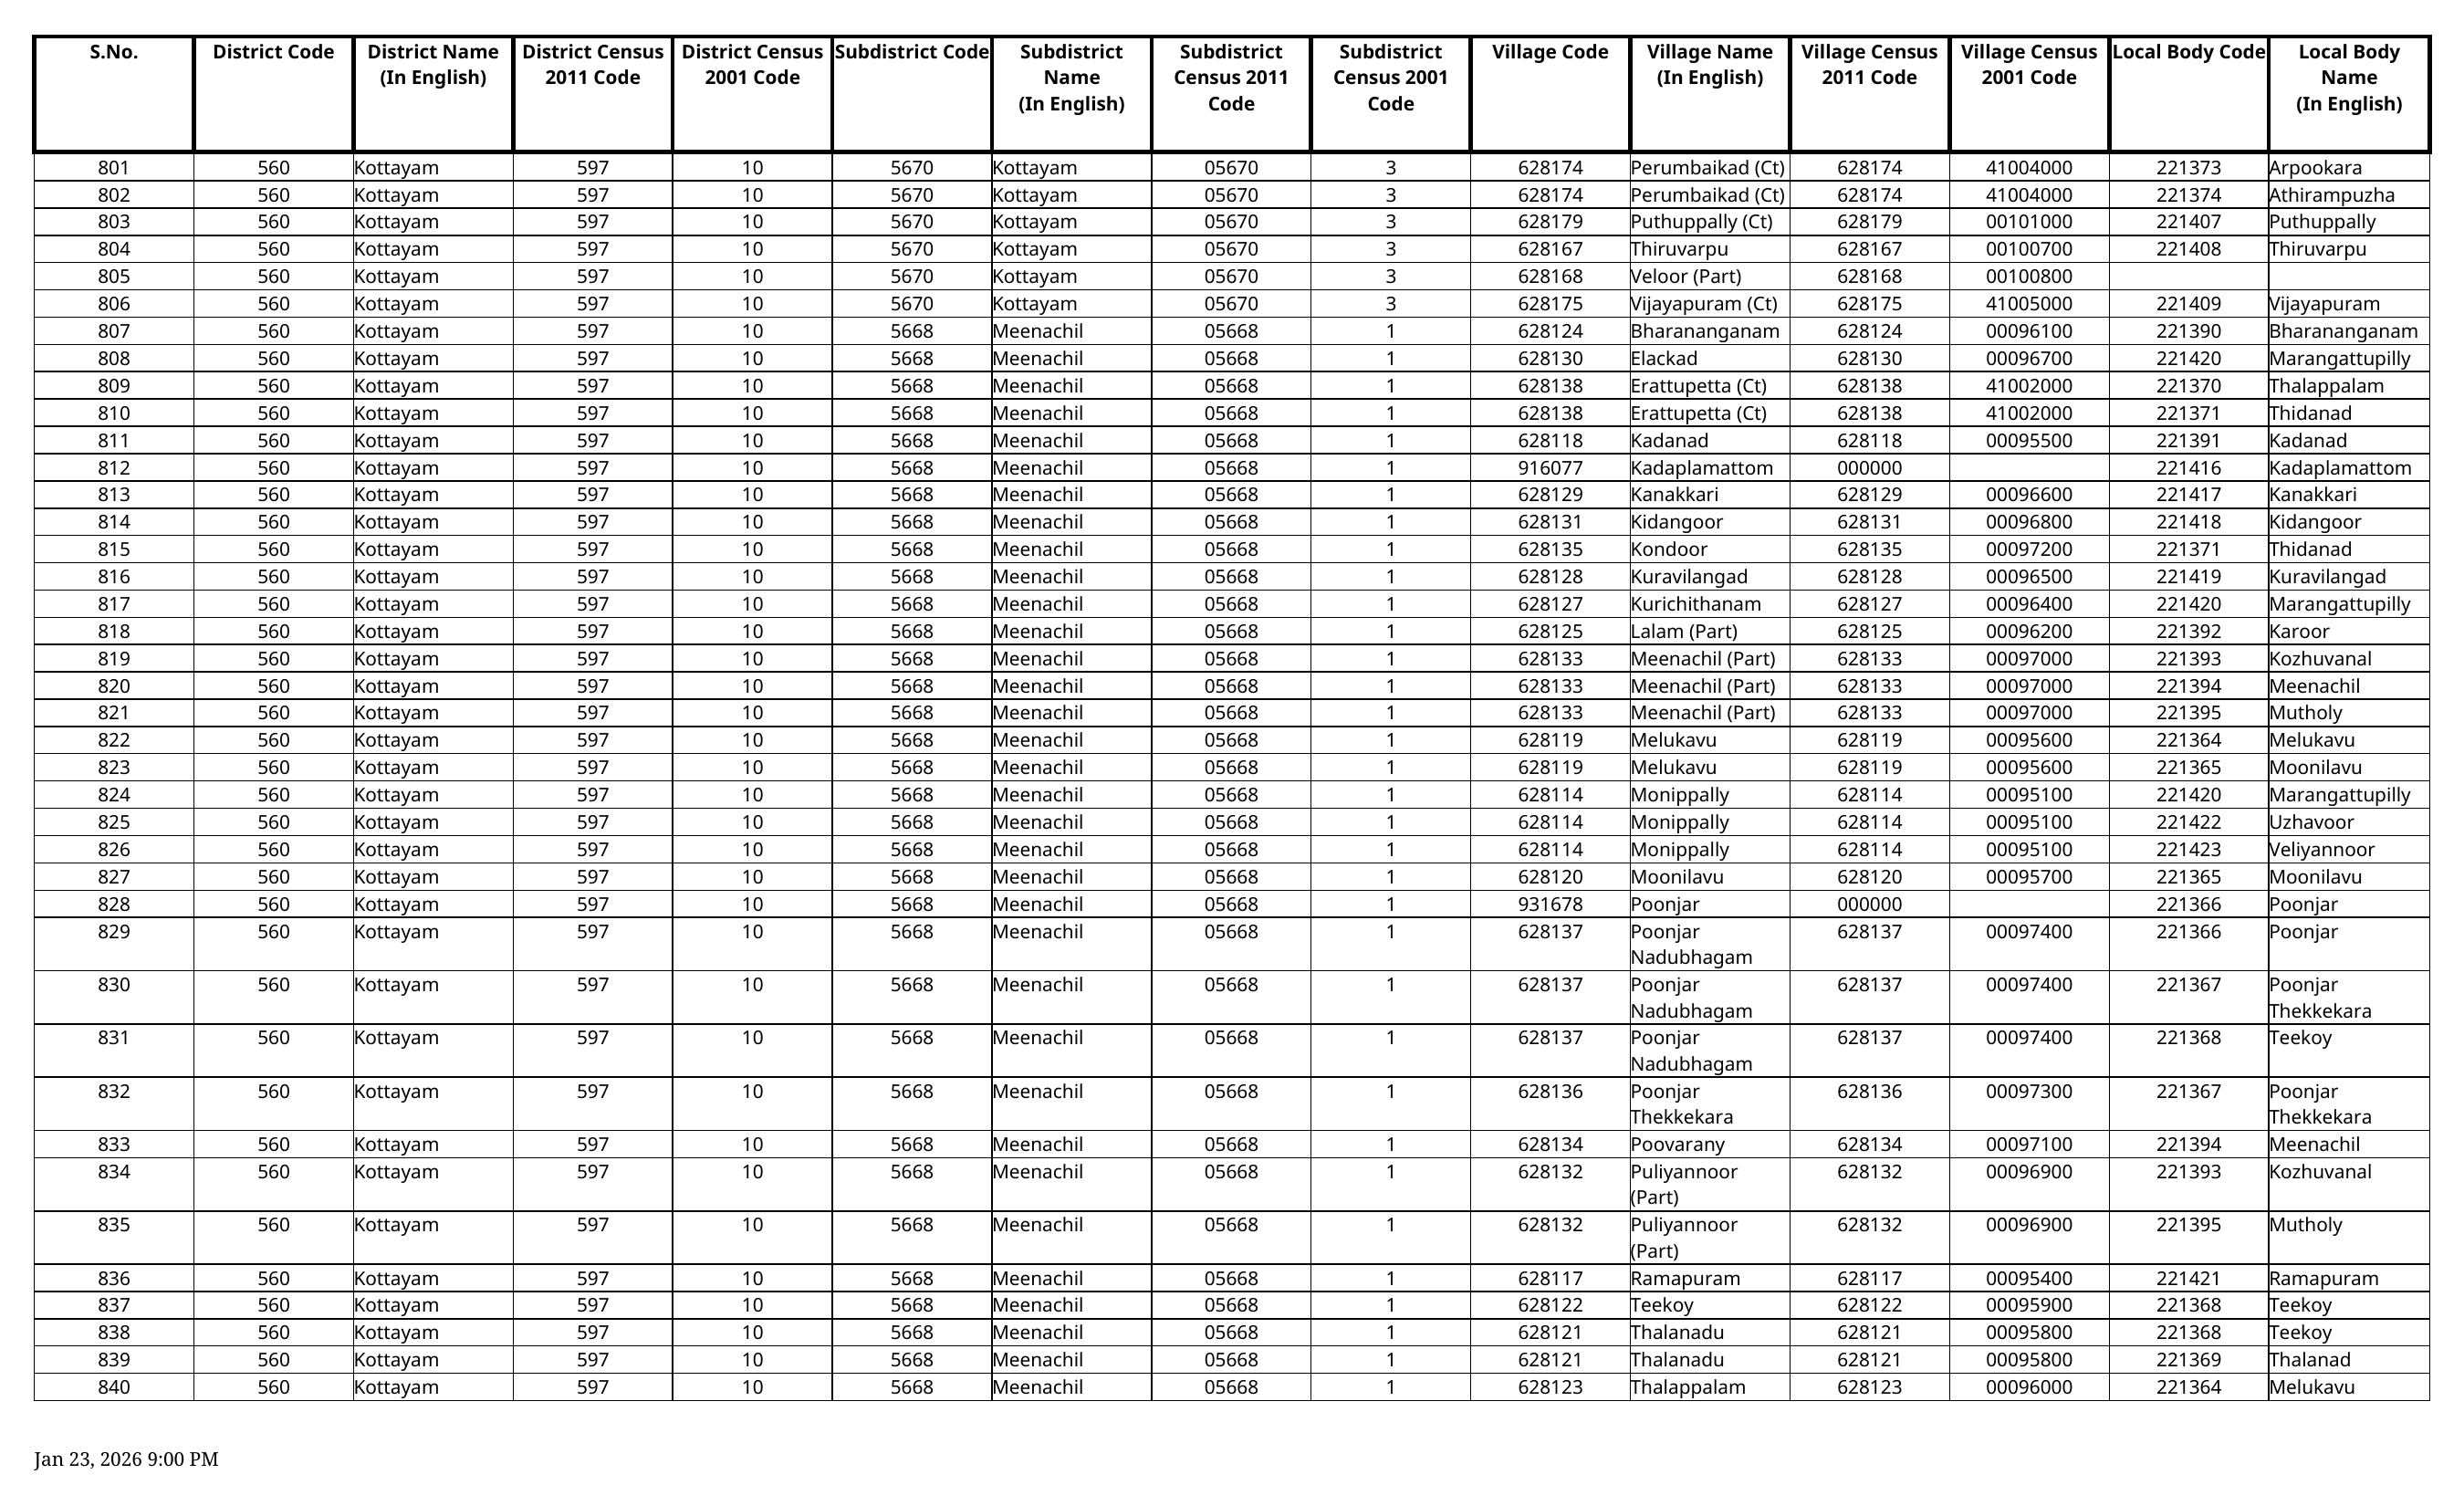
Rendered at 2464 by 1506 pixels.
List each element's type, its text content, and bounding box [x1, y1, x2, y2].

table_cell 560 [194, 509, 353, 535]
table_cell Meenachil [993, 891, 1151, 916]
table_header Subdistrict Census 2001 Code [1313, 38, 1468, 150]
table_cell 00097200 [1950, 536, 2109, 562]
table_header 818 [35, 618, 193, 643]
table_cell 05668 [1153, 318, 1310, 344]
table_cell 628124 [1791, 318, 1949, 344]
table_cell 10 [673, 1078, 831, 1130]
table_cell Kozhuvanal [2270, 645, 2429, 671]
table_header 810 [35, 400, 193, 425]
table_cell 5668 [833, 427, 991, 453]
table_cell 560 [194, 372, 353, 398]
table_cell 05668 [1153, 809, 1310, 835]
table_cell 560 [194, 1292, 353, 1318]
table_cell 597 [514, 809, 672, 835]
table_cell 05668 [1153, 1078, 1310, 1130]
table_cell 10 [673, 781, 831, 808]
table_cell 597 [514, 1078, 672, 1130]
table_cell Meenachil (Part) [1631, 645, 1790, 671]
table_header Subdistrict Name (In English) [994, 38, 1150, 150]
table_header 840 [35, 1374, 193, 1400]
table_cell 628121 [1791, 1320, 1949, 1345]
table_cell Kottayam [354, 236, 513, 262]
table_cell 628174 [1791, 182, 1949, 207]
table_cell [2110, 263, 2268, 289]
table_cell Kottayam [354, 1025, 513, 1076]
table_cell Kottayam [354, 154, 513, 180]
table_header 808 [35, 345, 193, 371]
table_cell 05668 [1153, 372, 1310, 398]
table_cell 628125 [1471, 618, 1630, 643]
table_cell Poonjar [2270, 918, 2429, 970]
table_cell 00095800 [1950, 1346, 2109, 1373]
table_cell Veloor (Part) [1631, 263, 1790, 289]
table_cell 628119 [1471, 727, 1630, 753]
table_header 823 [35, 754, 193, 780]
table_header District Census 2011 Code [516, 38, 671, 150]
table_cell Meenachil [993, 700, 1151, 726]
table_cell 221390 [2110, 318, 2268, 344]
table_cell 628129 [1471, 482, 1630, 507]
table_cell 597 [514, 727, 672, 753]
table_cell 00096200 [1950, 618, 2109, 643]
table_cell Meenachil [993, 836, 1151, 862]
table_cell Poonjar Nadubhagam [1631, 971, 1790, 1023]
table_cell 05670 [1153, 290, 1310, 317]
table_header 815 [35, 536, 193, 562]
table_cell 10 [673, 236, 831, 262]
table_cell 597 [514, 700, 672, 726]
table_cell 221417 [2110, 482, 2268, 507]
table_cell 560 [194, 345, 353, 371]
table_cell 1 [1311, 618, 1470, 643]
table_cell 221367 [2110, 1078, 2268, 1130]
table_cell Kottayam [354, 781, 513, 808]
table_cell 221364 [2110, 1374, 2268, 1400]
table_cell 00095800 [1950, 1320, 2109, 1345]
table_cell 560 [194, 1265, 353, 1291]
table_cell 00095100 [1950, 781, 2109, 808]
table_cell 628124 [1471, 318, 1630, 344]
table_cell Kadanad [2270, 427, 2429, 453]
table_cell 05668 [1153, 1320, 1310, 1345]
table_cell Meenachil [993, 1212, 1151, 1263]
table_cell 628114 [1791, 781, 1949, 808]
table_cell Karoor [2270, 618, 2429, 643]
table_cell 10 [673, 809, 831, 835]
table_cell 628135 [1791, 536, 1949, 562]
table_cell Kottayam [354, 372, 513, 398]
table_cell Meenachil [993, 1374, 1151, 1400]
table_cell 221419 [2110, 563, 2268, 590]
table_cell 628131 [1791, 509, 1949, 535]
table_cell 5668 [833, 645, 991, 671]
table_cell Kottayam [354, 971, 513, 1023]
table_cell 221368 [2110, 1320, 2268, 1345]
table_header District Code [196, 38, 351, 150]
table_cell Kottayam [354, 754, 513, 780]
table_cell 628133 [1791, 673, 1949, 698]
table_cell 05668 [1153, 700, 1310, 726]
table_cell 597 [514, 236, 672, 262]
table_cell 00096100 [1950, 318, 2109, 344]
table_cell Ramapuram [1631, 1265, 1790, 1291]
table_cell 628130 [1791, 345, 1949, 371]
table_cell 221420 [2110, 591, 2268, 617]
table_cell 5670 [833, 209, 991, 235]
table_cell Vijayapuram [2270, 290, 2429, 317]
table_cell 597 [514, 509, 672, 535]
table_cell 628134 [1471, 1131, 1630, 1157]
table_cell 597 [514, 345, 672, 371]
table_cell Kanakkari [1631, 482, 1790, 507]
table_header 837 [35, 1292, 193, 1318]
table_cell 5668 [833, 618, 991, 643]
table_cell 41002000 [1950, 372, 2109, 398]
table_cell 597 [514, 563, 672, 590]
table_cell Kottayam [993, 290, 1151, 317]
table_cell 1 [1311, 400, 1470, 425]
table_cell 10 [673, 154, 831, 180]
table_cell 628132 [1471, 1158, 1630, 1210]
table_cell 1 [1311, 563, 1470, 590]
table_header 830 [35, 971, 193, 998]
table_cell 05670 [1153, 182, 1310, 207]
table_cell 628179 [1471, 209, 1630, 235]
table_cell Kottayam [993, 209, 1151, 235]
table_cell 10 [673, 891, 831, 916]
table_cell 5668 [833, 1025, 991, 1076]
table_cell 221408 [2110, 236, 2268, 262]
table_cell 05668 [1153, 781, 1310, 808]
table_cell Marangattupilly [2270, 781, 2429, 808]
table_cell 10 [673, 673, 831, 698]
table_cell Arpookara [2270, 154, 2429, 180]
table_cell [1950, 891, 2109, 916]
table_cell Monippally [1631, 781, 1790, 808]
table_cell 628174 [1471, 154, 1630, 180]
table_cell 5668 [833, 509, 991, 535]
table_header Local Body Name (In English) [2271, 38, 2427, 150]
table_cell Perumbaikad (Ct) [1631, 154, 1790, 180]
table_cell 221366 [2110, 891, 2268, 916]
table_cell 05668 [1153, 1374, 1310, 1400]
table_cell 628137 [1791, 1025, 1949, 1076]
table_cell 10 [673, 1320, 831, 1345]
table_cell 597 [514, 891, 672, 916]
table_cell 221422 [2110, 809, 2268, 835]
table_cell 628137 [1471, 1025, 1630, 1076]
table_cell 221366 [2110, 918, 2268, 970]
table_cell Kottayam [354, 1212, 513, 1263]
table_cell 221365 [2110, 754, 2268, 780]
table_cell 1 [1311, 1158, 1470, 1210]
table_cell 597 [514, 673, 672, 698]
table_cell 10 [673, 1025, 831, 1076]
table_cell 1 [1311, 1320, 1470, 1345]
table_cell 05668 [1153, 836, 1310, 862]
table_cell 5668 [833, 918, 991, 970]
table_cell Meenachil [993, 536, 1151, 562]
table_cell 560 [194, 1025, 353, 1076]
table_cell Mutholy [2270, 700, 2429, 726]
table_cell 05670 [1153, 209, 1310, 235]
table_cell 5668 [833, 536, 991, 562]
table_cell Kadanad [1631, 427, 1790, 453]
table_cell 1 [1311, 891, 1470, 916]
table_cell 05668 [1153, 727, 1310, 753]
table_cell Meenachil [993, 971, 1151, 1023]
table_cell 05668 [1153, 345, 1310, 371]
table_cell 10 [673, 209, 831, 235]
table_cell 00096500 [1950, 563, 2109, 590]
table_cell 5668 [833, 1131, 991, 1157]
table_cell 1 [1311, 918, 1470, 970]
table_cell 00097400 [1950, 971, 2109, 1023]
table_cell 10 [673, 1292, 831, 1318]
table_cell Poonjar Nadubhagam [1631, 918, 1790, 970]
table_cell [2270, 263, 2429, 289]
table_cell Thiruvarpu [1631, 236, 1790, 262]
table_cell Thalanadu [1631, 1320, 1790, 1345]
table_cell 1 [1311, 645, 1470, 671]
table_cell 1 [1311, 455, 1470, 480]
table_cell Kottayam [354, 1374, 513, 1400]
table_cell 597 [514, 1292, 672, 1318]
table_cell 10 [673, 836, 831, 862]
table_cell 05668 [1153, 863, 1310, 889]
table_cell Marangattupilly [2270, 345, 2429, 371]
table_cell 05668 [1153, 918, 1310, 970]
table_cell 00096400 [1950, 591, 2109, 617]
table_cell 10 [673, 971, 831, 1023]
table_cell 10 [673, 263, 831, 289]
table_cell 1 [1311, 1025, 1470, 1076]
table_cell 221368 [2110, 1025, 2268, 1076]
table_cell 10 [673, 1346, 831, 1373]
table_cell Lalam (Part) [1631, 618, 1790, 643]
table_cell 05668 [1153, 891, 1310, 916]
table_cell 10 [673, 591, 831, 617]
table_cell 628119 [1471, 754, 1630, 780]
table_cell Kottayam [354, 891, 513, 916]
table_cell 931678 [1471, 891, 1630, 916]
table_cell Kottayam [354, 1346, 513, 1373]
table_cell 628127 [1791, 591, 1949, 617]
table_cell 628133 [1471, 700, 1630, 726]
table_cell Teekoy [1631, 1292, 1790, 1318]
table_cell 597 [514, 427, 672, 453]
table_cell 00097400 [1950, 1025, 2109, 1076]
table_cell 05668 [1153, 1265, 1310, 1291]
table_cell 597 [514, 1131, 672, 1157]
table_cell Meenachil [993, 372, 1151, 398]
table_cell Puliyannoor (Part) [1631, 1158, 1790, 1210]
table_header Village Census 2011 Code [1792, 38, 1947, 150]
table_cell 221364 [2110, 727, 2268, 753]
table_cell Uzhavoor [2270, 809, 2429, 835]
table_cell Elackad [1631, 345, 1790, 371]
table_cell 05668 [1153, 1131, 1310, 1157]
table_header 825 [35, 809, 193, 835]
table_cell 10 [673, 563, 831, 590]
table_cell 1 [1311, 971, 1470, 1023]
table_cell [35, 998, 193, 1023]
table_cell 1 [1311, 536, 1470, 562]
table_cell 1 [1311, 345, 1470, 371]
table_cell Kottayam [354, 809, 513, 835]
table_cell Erattupetta (Ct) [1631, 400, 1790, 425]
table_cell 05668 [1153, 591, 1310, 617]
table_cell 05668 [1153, 536, 1310, 562]
table_cell Teekoy [2270, 1320, 2429, 1345]
table_cell 05668 [1153, 427, 1310, 453]
table_cell 628125 [1791, 618, 1949, 643]
table_cell Teekoy [2270, 1292, 2429, 1318]
table_cell Kottayam [993, 182, 1151, 207]
table_cell 3 [1311, 182, 1470, 207]
table_cell 560 [194, 918, 353, 970]
table_cell Perumbaikad (Ct) [1631, 182, 1790, 207]
table_cell 628120 [1791, 863, 1949, 889]
table_cell Kottayam [354, 673, 513, 698]
table_cell 10 [673, 536, 831, 562]
table_cell 00095500 [1950, 427, 2109, 453]
table_header Subdistrict Code [834, 38, 990, 150]
table_cell 628114 [1471, 809, 1630, 835]
table_cell 3 [1311, 209, 1470, 235]
table_cell 1 [1311, 809, 1470, 835]
table_cell Kottayam [354, 1292, 513, 1318]
table_cell 221392 [2110, 618, 2268, 643]
table_cell 221394 [2110, 1131, 2268, 1157]
table_cell 05668 [1153, 1025, 1310, 1076]
table_header 805 [35, 263, 193, 289]
table_header 827 [35, 863, 193, 889]
table_cell Kottayam [354, 400, 513, 425]
table_cell 10 [673, 1374, 831, 1400]
table_cell 10 [673, 400, 831, 425]
table_cell Moonilavu [2270, 754, 2429, 780]
table_cell Meenachil [993, 345, 1151, 371]
table_cell Poonjar [2270, 891, 2429, 916]
table_cell 628132 [1791, 1158, 1949, 1210]
table_cell 560 [194, 1078, 353, 1130]
table_cell 221368 [2110, 1292, 2268, 1318]
table_cell 10 [673, 618, 831, 643]
table_cell Thalanad [2270, 1346, 2429, 1373]
table_cell Kottayam [354, 1131, 513, 1157]
table_cell 00095700 [1950, 863, 2109, 889]
table_cell 560 [194, 1131, 353, 1157]
table_header 802 [35, 182, 193, 207]
table_cell 597 [514, 1025, 672, 1076]
table_cell 628121 [1791, 1346, 1949, 1373]
table_cell 560 [194, 236, 353, 262]
table_cell 41005000 [1950, 290, 2109, 317]
table_header Local Body Code [2112, 38, 2267, 150]
table_cell 5668 [833, 1346, 991, 1373]
table_cell Ramapuram [2270, 1265, 2429, 1291]
table_cell 628138 [1471, 372, 1630, 398]
table_cell 628175 [1791, 290, 1949, 317]
table_cell 10 [673, 509, 831, 535]
table_header Village Name (In English) [1633, 38, 1788, 150]
table_cell 597 [514, 400, 672, 425]
table_cell 10 [673, 918, 831, 970]
table_cell Poonjar Thekkekara [2270, 971, 2429, 1023]
table_cell 221371 [2110, 400, 2268, 425]
table_cell 597 [514, 1158, 672, 1210]
table_cell 628132 [1791, 1212, 1949, 1263]
table_cell Kottayam [354, 455, 513, 480]
table_header 806 [35, 290, 193, 317]
table_header 809 [35, 372, 193, 398]
table_header 828 [35, 891, 193, 916]
table_cell 560 [194, 1346, 353, 1373]
table_cell 628138 [1791, 372, 1949, 398]
table_header 813 [35, 482, 193, 507]
table_cell 1 [1311, 1292, 1470, 1318]
table_header Subdistrict Census 2011 Code [1154, 38, 1309, 150]
table_cell Kuravilangad [1631, 563, 1790, 590]
table_cell 560 [194, 455, 353, 480]
table_cell [35, 1184, 193, 1210]
table_cell 628132 [1471, 1212, 1630, 1263]
table_cell Meenachil [993, 455, 1151, 480]
table_cell Kadaplamattom [1631, 455, 1790, 480]
table_cell 00100700 [1950, 236, 2109, 262]
table_cell 1 [1311, 372, 1470, 398]
table_cell 1 [1311, 482, 1470, 507]
table_cell 597 [514, 372, 672, 398]
table_cell 1 [1311, 1265, 1470, 1291]
table_cell Meenachil [993, 1158, 1151, 1210]
table_cell 5668 [833, 1320, 991, 1345]
table_cell 628133 [1791, 700, 1949, 726]
table_cell Poonjar Thekkekara [1631, 1078, 1790, 1130]
table_cell 628119 [1791, 727, 1949, 753]
table_header 838 [35, 1320, 193, 1345]
table_cell 00097300 [1950, 1078, 2109, 1130]
table_cell 628136 [1471, 1078, 1630, 1130]
table_cell 597 [514, 263, 672, 289]
table_cell 5670 [833, 182, 991, 207]
table_cell Meenachil [2270, 1131, 2429, 1157]
table_cell Kidangoor [2270, 509, 2429, 535]
table_cell Melukavu [2270, 727, 2429, 753]
table_cell 597 [514, 154, 672, 180]
table_cell 560 [194, 427, 353, 453]
table_header S.No. [37, 38, 192, 150]
table_cell Meenachil [993, 1078, 1151, 1130]
table_header 819 [35, 645, 193, 671]
table_cell Kottayam [354, 1078, 513, 1130]
table_header 807 [35, 318, 193, 344]
table_cell 10 [673, 290, 831, 317]
table_cell 5670 [833, 263, 991, 289]
table_cell 560 [194, 400, 353, 425]
table_cell 560 [194, 263, 353, 289]
table_cell 628137 [1471, 971, 1630, 1023]
table_cell 3 [1311, 154, 1470, 180]
table_header 821 [35, 700, 193, 726]
table_cell 5670 [833, 290, 991, 317]
table_cell 628114 [1791, 836, 1949, 862]
table_cell 221374 [2110, 182, 2268, 207]
table_cell 05668 [1153, 971, 1310, 1023]
table_cell 000000 [1791, 455, 1949, 480]
table_cell Melukavu [1631, 754, 1790, 780]
table_cell 597 [514, 863, 672, 889]
table_cell 5668 [833, 781, 991, 808]
table_cell 221420 [2110, 345, 2268, 371]
table_header 824 [35, 781, 193, 808]
table_cell Melukavu [2270, 1374, 2429, 1400]
table_cell 628117 [1791, 1265, 1949, 1291]
table_cell Meenachil [993, 754, 1151, 780]
table_header District Name (In English) [356, 38, 511, 150]
table_cell 560 [194, 591, 353, 617]
table_cell Meenachil [993, 1265, 1151, 1291]
table_cell 05670 [1153, 154, 1310, 180]
table_cell 628135 [1471, 536, 1630, 562]
table_cell Poonjar [1631, 891, 1790, 916]
table_cell 560 [194, 1320, 353, 1345]
table_cell 597 [514, 618, 672, 643]
table_cell 1 [1311, 863, 1470, 889]
table_cell 5668 [833, 372, 991, 398]
table_cell 1 [1311, 427, 1470, 453]
table_header Village Census 2001 Code [1952, 38, 2107, 150]
table_header 829 [35, 918, 193, 944]
table_cell [35, 1103, 193, 1130]
table_cell Erattupetta (Ct) [1631, 372, 1790, 398]
table_cell 221407 [2110, 209, 2268, 235]
table_cell Thalappalam [1631, 1374, 1790, 1400]
table_cell 628179 [1791, 209, 1949, 235]
table_cell 560 [194, 318, 353, 344]
table_cell 05670 [1153, 236, 1310, 262]
table_cell 5668 [833, 1292, 991, 1318]
table_cell 05668 [1153, 645, 1310, 671]
table_cell 1 [1311, 318, 1470, 344]
table_cell 628136 [1791, 1078, 1949, 1130]
table_cell 628133 [1471, 673, 1630, 698]
table_cell 628129 [1791, 482, 1949, 507]
table_cell 3 [1311, 263, 1470, 289]
table_cell Kottayam [354, 618, 513, 643]
table_cell 1 [1311, 727, 1470, 753]
table_cell Kottayam [354, 345, 513, 371]
table_cell 3 [1311, 290, 1470, 317]
table_cell 1 [1311, 1374, 1470, 1400]
table_cell Kottayam [354, 591, 513, 617]
table_cell Kottayam [354, 700, 513, 726]
table_header 814 [35, 509, 193, 535]
table_cell Moonilavu [1631, 863, 1790, 889]
table_cell 1 [1311, 1131, 1470, 1157]
table_cell 000000 [1791, 891, 1949, 916]
table_cell [1950, 455, 2109, 480]
table_cell 5668 [833, 754, 991, 780]
table_cell Kottayam [354, 209, 513, 235]
table_cell 628137 [1791, 971, 1949, 1023]
table_cell 628131 [1471, 509, 1630, 535]
table_cell 597 [514, 1320, 672, 1345]
table_header 835 [35, 1212, 193, 1238]
table_cell 05668 [1153, 754, 1310, 780]
table_cell 00097000 [1950, 700, 2109, 726]
table_cell Meenachil [993, 781, 1151, 808]
table_cell 05668 [1153, 618, 1310, 643]
table_cell 05668 [1153, 673, 1310, 698]
table_cell 628133 [1471, 645, 1630, 671]
table_cell 916077 [1471, 455, 1630, 480]
table_cell 5668 [833, 1212, 991, 1263]
table_cell 597 [514, 645, 672, 671]
table_cell Bharananganam [1631, 318, 1790, 344]
table_cell 221371 [2110, 536, 2268, 562]
table_cell 221373 [2110, 154, 2268, 180]
table_cell 10 [673, 482, 831, 507]
table_cell Meenachil [993, 645, 1151, 671]
table_cell 00096600 [1950, 482, 2109, 507]
table_cell 00096000 [1950, 1374, 2109, 1400]
table_cell Kottayam [354, 836, 513, 862]
table_cell Thalanadu [1631, 1346, 1790, 1373]
table_cell 10 [673, 754, 831, 780]
table_cell 560 [194, 209, 353, 235]
table_cell Melukavu [1631, 727, 1790, 753]
table_cell 221391 [2110, 427, 2268, 453]
table_cell 00095400 [1950, 1265, 2109, 1291]
table_header 834 [35, 1158, 193, 1184]
table_cell Kottayam [354, 318, 513, 344]
table_cell 560 [194, 754, 353, 780]
table_cell Puliyannoor (Part) [1631, 1212, 1790, 1263]
table_cell 5668 [833, 563, 991, 590]
table_cell 628167 [1471, 236, 1630, 262]
table_header 820 [35, 673, 193, 698]
table_cell 00096700 [1950, 345, 2109, 371]
table_cell 00097000 [1950, 673, 2109, 698]
table_cell 05668 [1153, 1346, 1310, 1373]
table_cell 5668 [833, 345, 991, 371]
table_cell Meenachil [993, 727, 1151, 753]
table_cell 41004000 [1950, 154, 2109, 180]
table_cell Kuravilangad [2270, 563, 2429, 590]
table_cell [35, 1238, 193, 1263]
table_cell 628122 [1791, 1292, 1949, 1318]
table_cell 628175 [1471, 290, 1630, 317]
table_cell 05668 [1153, 482, 1310, 507]
table_cell 560 [194, 863, 353, 889]
table_cell 5668 [833, 673, 991, 698]
table_cell Meenachil [993, 427, 1151, 453]
table_cell 597 [514, 918, 672, 970]
table_cell 1 [1311, 1346, 1470, 1373]
table_cell 597 [514, 209, 672, 235]
table_cell 221421 [2110, 1265, 2268, 1291]
table_cell 560 [194, 971, 353, 1023]
table_cell 597 [514, 781, 672, 808]
table_cell 628128 [1471, 563, 1630, 590]
table_cell 00101000 [1950, 209, 2109, 235]
table_cell 05670 [1153, 263, 1310, 289]
table_cell 10 [673, 1158, 831, 1210]
table_cell Kottayam [354, 563, 513, 590]
table_cell 628122 [1471, 1292, 1630, 1318]
table_cell 597 [514, 1346, 672, 1373]
table_cell 5668 [833, 891, 991, 916]
table_cell 05668 [1153, 1212, 1310, 1263]
table_cell Marangattupilly [2270, 591, 2429, 617]
table_cell 597 [514, 1374, 672, 1400]
table_cell 560 [194, 618, 353, 643]
table_cell Meenachil [2270, 673, 2429, 698]
table_cell 5668 [833, 318, 991, 344]
table_cell 628134 [1791, 1131, 1949, 1157]
table_cell 560 [194, 1158, 353, 1210]
table_cell 628120 [1471, 863, 1630, 889]
table_cell 560 [194, 536, 353, 562]
table_cell 628127 [1471, 591, 1630, 617]
table_cell 221416 [2110, 455, 2268, 480]
table_cell 597 [514, 836, 672, 862]
table_cell Kottayam [993, 263, 1151, 289]
table_cell 628114 [1791, 809, 1949, 835]
table_cell Kottayam [993, 154, 1151, 180]
table_cell 5668 [833, 1078, 991, 1130]
table_cell 05668 [1153, 509, 1310, 535]
table_cell 10 [673, 455, 831, 480]
table_cell 10 [673, 1212, 831, 1263]
table_cell 10 [673, 427, 831, 453]
table_cell 1 [1311, 700, 1470, 726]
table_cell 10 [673, 700, 831, 726]
table_cell Veliyannoor [2270, 836, 2429, 862]
table_cell 560 [194, 1374, 353, 1400]
table_cell 221393 [2110, 645, 2268, 671]
table_cell 10 [673, 182, 831, 207]
table_cell Bharananganam [2270, 318, 2429, 344]
table_header 836 [35, 1265, 193, 1291]
table_cell 628117 [1471, 1265, 1630, 1291]
table_cell Athirampuzha [2270, 182, 2429, 207]
table_cell Kottayam [354, 1265, 513, 1291]
table_cell Puthuppally (Ct) [1631, 209, 1790, 235]
table_cell 628114 [1471, 836, 1630, 862]
table_header Village Code [1473, 38, 1628, 150]
table_cell Kottayam [354, 509, 513, 535]
table_cell 5668 [833, 591, 991, 617]
table_cell Meenachil [993, 809, 1151, 835]
table_cell 221393 [2110, 1158, 2268, 1210]
table_cell 5668 [833, 482, 991, 507]
table_cell 00097000 [1950, 645, 2109, 671]
table_cell Poovarany [1631, 1131, 1790, 1157]
table_cell 5668 [833, 400, 991, 425]
table_cell Meenachil (Part) [1631, 673, 1790, 698]
table_cell Poonjar Thekkekara [2270, 1078, 2429, 1130]
table_cell 1 [1311, 1212, 1470, 1263]
table_cell Kottayam [354, 536, 513, 562]
table_cell 221394 [2110, 673, 2268, 698]
table_cell 560 [194, 673, 353, 698]
table_cell 628119 [1791, 754, 1949, 780]
table_cell 560 [194, 809, 353, 835]
table_cell Kurichithanam [1631, 591, 1790, 617]
table_cell Kottayam [354, 645, 513, 671]
table_header 822 [35, 727, 193, 753]
table_cell 221365 [2110, 863, 2268, 889]
table_cell 221418 [2110, 509, 2268, 535]
table_cell 221420 [2110, 781, 2268, 808]
table_cell 560 [194, 1212, 353, 1263]
table_cell 1 [1311, 781, 1470, 808]
table_cell 628167 [1791, 236, 1949, 262]
table_cell 597 [514, 182, 672, 207]
table_header 811 [35, 427, 193, 453]
table_cell 597 [514, 536, 672, 562]
table_cell 00095600 [1950, 727, 2109, 753]
table_cell 00097100 [1950, 1131, 2109, 1157]
table_cell 5670 [833, 236, 991, 262]
table_cell 1 [1311, 754, 1470, 780]
table_cell Monippally [1631, 836, 1790, 862]
table_cell 628118 [1471, 427, 1630, 453]
table_cell 10 [673, 1265, 831, 1291]
table_cell Meenachil [993, 482, 1151, 507]
table_cell 560 [194, 482, 353, 507]
table_cell Meenachil [993, 318, 1151, 344]
table_cell Kottayam [354, 290, 513, 317]
table_cell 597 [514, 455, 672, 480]
table_cell Meenachil [993, 1346, 1151, 1373]
table_cell 628123 [1471, 1374, 1630, 1400]
table_cell 10 [673, 863, 831, 889]
table_cell 5668 [833, 836, 991, 862]
table_cell 221367 [2110, 971, 2268, 1023]
table_cell 221369 [2110, 1346, 2268, 1373]
table_cell Mutholy [2270, 1212, 2429, 1263]
table_cell 5668 [833, 1374, 991, 1400]
table_cell 597 [514, 971, 672, 1023]
table_cell Meenachil [993, 863, 1151, 889]
table_cell 628114 [1471, 781, 1630, 808]
table_cell 3 [1311, 236, 1470, 262]
table_cell Kadaplamattom [2270, 455, 2429, 480]
table_cell Meenachil [993, 591, 1151, 617]
table_cell Thalappalam [2270, 372, 2429, 398]
table_cell 5668 [833, 727, 991, 753]
table_cell 5668 [833, 1158, 991, 1210]
table_cell 5668 [833, 1265, 991, 1291]
table_cell Vijayapuram (Ct) [1631, 290, 1790, 317]
table_header 826 [35, 836, 193, 862]
table_cell 221370 [2110, 372, 2268, 398]
table_cell Thiruvarpu [2270, 236, 2429, 262]
table_cell Meenachil [993, 1025, 1151, 1076]
table_cell Kottayam [993, 236, 1151, 262]
table_cell 05668 [1153, 455, 1310, 480]
table_cell 628121 [1471, 1320, 1630, 1345]
table_cell Puthuppally [2270, 209, 2429, 235]
table_cell 597 [514, 1212, 672, 1263]
table_header 839 [35, 1346, 193, 1373]
table_cell Kottayam [354, 482, 513, 507]
table_header 803 [35, 209, 193, 235]
table_cell 1 [1311, 591, 1470, 617]
table_cell 560 [194, 290, 353, 317]
table_cell 628174 [1471, 182, 1630, 207]
table_cell Kottayam [354, 1320, 513, 1345]
table_cell Meenachil [993, 563, 1151, 590]
table_cell 628121 [1471, 1346, 1630, 1373]
table_cell 1 [1311, 1078, 1470, 1130]
table_cell 560 [194, 645, 353, 671]
table_cell Monippally [1631, 809, 1790, 835]
table_cell 560 [194, 154, 353, 180]
table_cell 597 [514, 482, 672, 507]
table_cell 1 [1311, 509, 1470, 535]
table_cell [35, 944, 193, 970]
table_cell 221409 [2110, 290, 2268, 317]
table_cell 5668 [833, 971, 991, 1023]
table_header 817 [35, 591, 193, 617]
table_cell Thidanad [2270, 400, 2429, 425]
table_cell 628123 [1791, 1374, 1949, 1400]
table_cell 597 [514, 754, 672, 780]
table_cell 1 [1311, 673, 1470, 698]
table_cell 628168 [1791, 263, 1949, 289]
table_cell Poonjar Nadubhagam [1631, 1025, 1790, 1076]
table_header 833 [35, 1131, 193, 1157]
table_cell Kondoor [1631, 536, 1790, 562]
table_cell [35, 1051, 193, 1076]
table_cell Kottayam [354, 182, 513, 207]
table_cell 10 [673, 372, 831, 398]
table_cell 560 [194, 700, 353, 726]
table_cell 00096900 [1950, 1158, 2109, 1210]
table_cell Meenachil [993, 1320, 1151, 1345]
table_cell 560 [194, 836, 353, 862]
table_cell 10 [673, 1131, 831, 1157]
table_header 812 [35, 455, 193, 480]
table_cell 00095100 [1950, 836, 2109, 862]
table_cell 597 [514, 290, 672, 317]
table_cell 05668 [1153, 1292, 1310, 1318]
table_cell Meenachil [993, 1292, 1151, 1318]
table_header 804 [35, 236, 193, 262]
table_header 801 [35, 154, 193, 180]
table_cell Meenachil [993, 400, 1151, 425]
table_cell 1 [1311, 836, 1470, 862]
table_cell 628174 [1791, 154, 1949, 180]
table_cell Kidangoor [1631, 509, 1790, 535]
table_header 831 [35, 1025, 193, 1051]
table_cell 00095600 [1950, 754, 2109, 780]
table_cell 10 [673, 345, 831, 371]
table_cell 00095100 [1950, 809, 2109, 835]
table_cell 221423 [2110, 836, 2268, 862]
table_cell 221395 [2110, 1212, 2268, 1263]
table_cell 628137 [1791, 918, 1949, 970]
table_cell 00100800 [1950, 263, 2109, 289]
table_cell Kottayam [354, 918, 513, 970]
table_cell 00096900 [1950, 1212, 2109, 1263]
table_cell Kottayam [354, 863, 513, 889]
table_cell 5668 [833, 700, 991, 726]
table_cell 00095900 [1950, 1292, 2109, 1318]
table_cell 628168 [1471, 263, 1630, 289]
table_cell 00097400 [1950, 918, 2109, 970]
table_header 816 [35, 563, 193, 590]
table_cell 628137 [1471, 918, 1630, 970]
table_cell Meenachil [993, 509, 1151, 535]
table_cell 560 [194, 891, 353, 916]
table_cell 560 [194, 563, 353, 590]
table_cell Meenachil [993, 673, 1151, 698]
table_header District Census 2001 Code [674, 38, 830, 150]
table_cell Kottayam [354, 427, 513, 453]
table_cell Moonilavu [2270, 863, 2429, 889]
table_cell 628133 [1791, 645, 1949, 671]
table_cell 221395 [2110, 700, 2268, 726]
table_cell 560 [194, 727, 353, 753]
table_cell Thidanad [2270, 536, 2429, 562]
table_cell 597 [514, 591, 672, 617]
table_cell 41002000 [1950, 400, 2109, 425]
table_cell 00096800 [1950, 509, 2109, 535]
table_cell 5668 [833, 455, 991, 480]
table_cell Kottayam [354, 1158, 513, 1210]
table_cell Meenachil (Part) [1631, 700, 1790, 726]
table_cell 628130 [1471, 345, 1630, 371]
table_cell Meenachil [993, 1131, 1151, 1157]
table_cell 560 [194, 182, 353, 207]
table_cell 5668 [833, 809, 991, 835]
table_cell 10 [673, 727, 831, 753]
table_cell Kottayam [354, 263, 513, 289]
table_cell 05668 [1153, 1158, 1310, 1210]
table_cell Teekoy [2270, 1025, 2429, 1076]
table_cell 05668 [1153, 563, 1310, 590]
table_cell 05668 [1153, 400, 1310, 425]
table_cell 5670 [833, 154, 991, 180]
table_cell Kozhuvanal [2270, 1158, 2429, 1210]
table_cell 10 [673, 645, 831, 671]
table_cell Kanakkari [2270, 482, 2429, 507]
table_cell 5668 [833, 863, 991, 889]
table_cell Meenachil [993, 918, 1151, 970]
table_header 832 [35, 1078, 193, 1103]
table_cell 597 [514, 318, 672, 344]
table_cell 560 [194, 781, 353, 808]
table_cell 628138 [1791, 400, 1949, 425]
table_cell Meenachil [993, 618, 1151, 643]
table_cell 628128 [1791, 563, 1949, 590]
table_cell 41004000 [1950, 182, 2109, 207]
table_cell 10 [673, 318, 831, 344]
table_cell 628138 [1471, 400, 1630, 425]
table_cell Kottayam [354, 727, 513, 753]
table_cell 597 [514, 1265, 672, 1291]
table_cell 628118 [1791, 427, 1949, 453]
